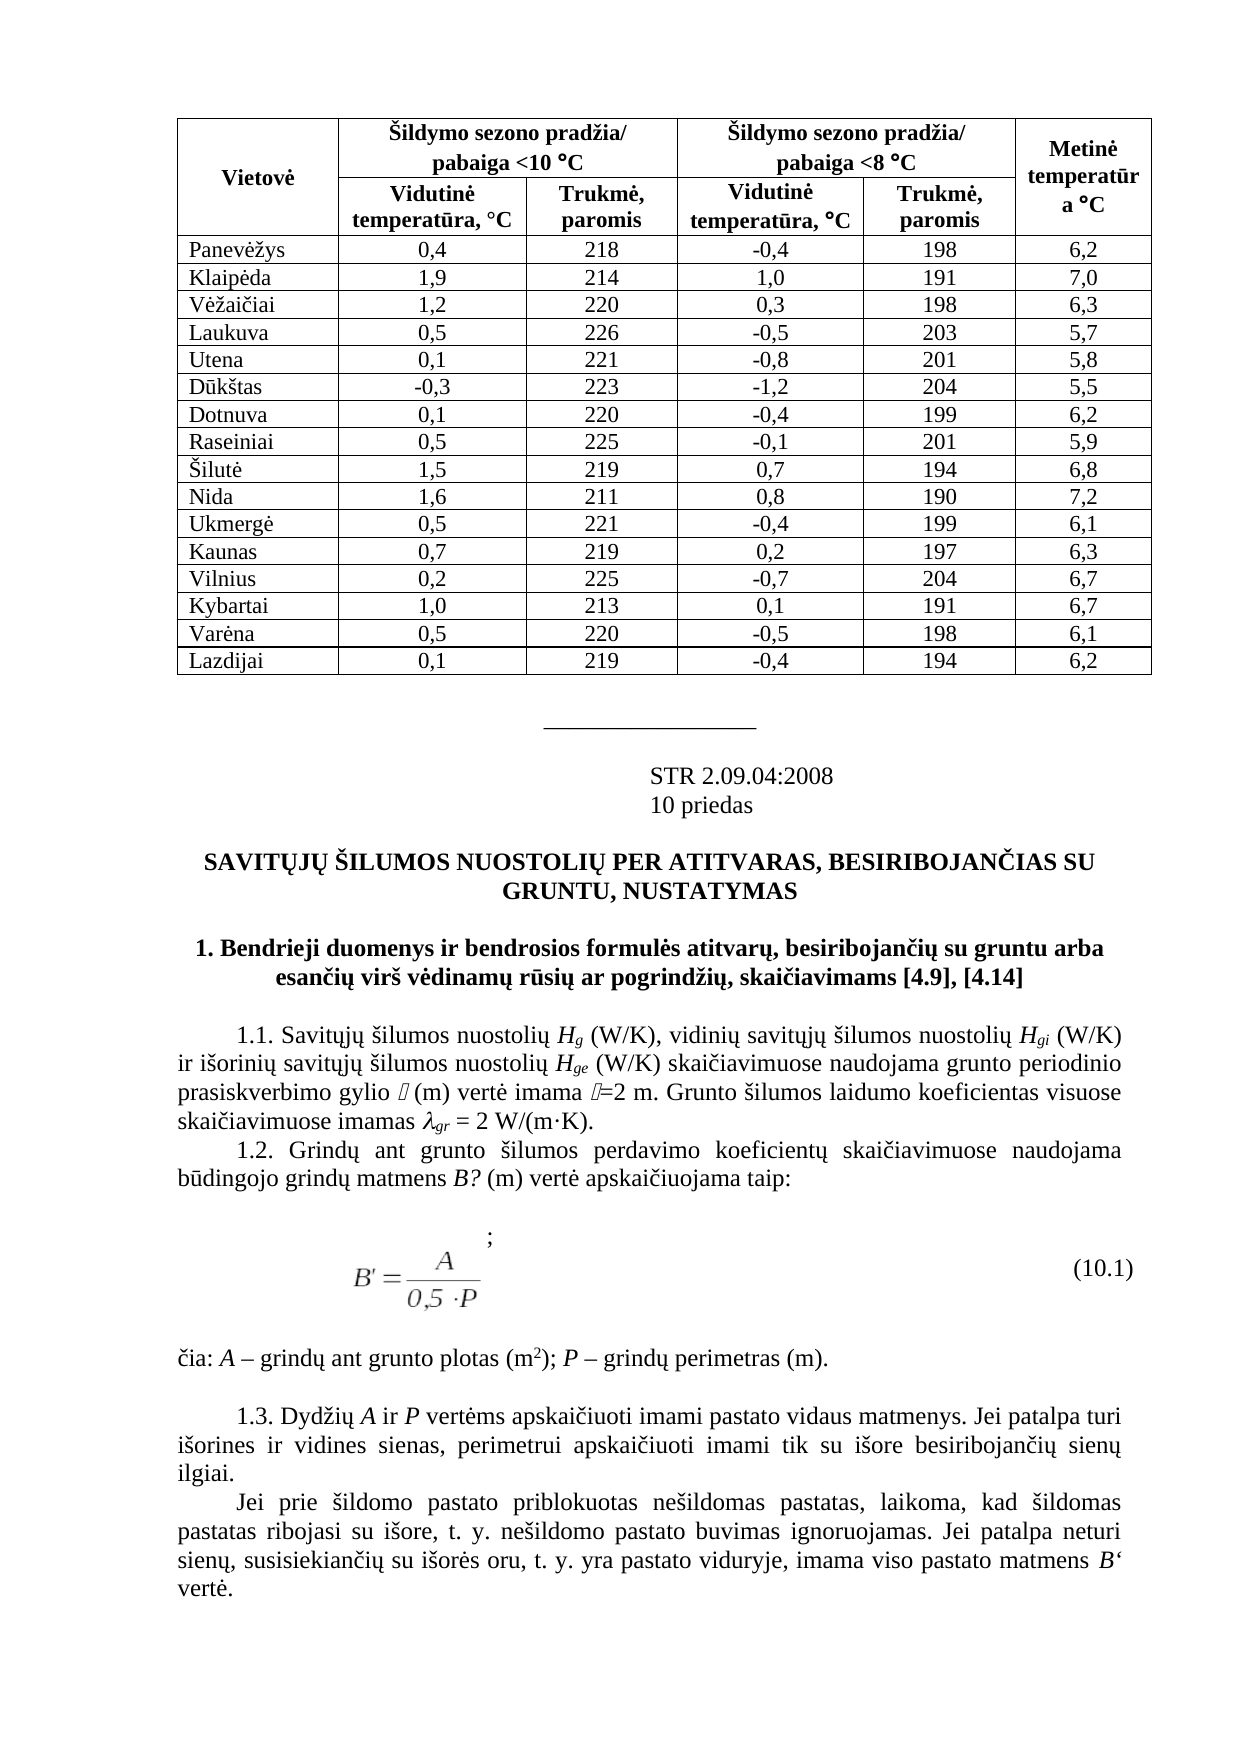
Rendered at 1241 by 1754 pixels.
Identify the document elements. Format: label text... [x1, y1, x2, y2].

text 1. Bendrieji duomenys ir bendrosios formulės atitvarų, besiribojančių su gruntu arba esančių virš vėdinamų rūsių ar pogrindžių, skaičiavimams [4.9], [4.14] [177, 933, 1122, 991]
table_cell -1,2 [678, 374, 863, 400]
text 1.1. Savitųjų šilumos nuostolių Hg (W/K), vidinių savitųjų šilumos nuostolių Hgi (W/K) ir išorinių savitųjų šilumos nuostolių Hge (W/K) skaičiavimuose naudojama grunto periodinio prasiskverbimo gylio  (m) vertė imama =2 m. Grunto šilumos laidumo koeficientas visuose skaičiavimuose imamas gr = 2 W/(m·K). [177, 1020, 1122, 1135]
table_cell Vėžaičiai [178, 291, 338, 318]
table_cell 0,8 [678, 483, 863, 509]
table_cell 204 [864, 565, 1015, 592]
table_cell 191 [864, 593, 1015, 619]
table_cell 225 [527, 428, 677, 454]
table_cell Kybartai [178, 593, 338, 619]
table_cell Kaunas [178, 538, 338, 564]
text STR 2.09.04:2008 [649, 761, 1122, 790]
table_cell -0,7 [678, 565, 863, 592]
table_cell 198 [864, 236, 1015, 263]
table_cell 218 [527, 236, 677, 263]
table_cell -0,4 [678, 510, 863, 537]
table_cell 198 [864, 620, 1015, 646]
table_cell 197 [864, 538, 1015, 564]
table_cell 201 [864, 346, 1015, 372]
table_cell 0,7 [678, 456, 863, 482]
table_cell 5,7 [1016, 319, 1151, 345]
table_cell 6,2 [1016, 401, 1151, 427]
text čia: A – grindų ant grunto plotas (m2); P – grindų perimetras (m). [177, 1343, 1122, 1372]
table_cell 1,0 [339, 593, 526, 619]
table_cell Klaipėda [178, 264, 338, 290]
table_cell 7,2 [1016, 483, 1151, 509]
table_header Metinė temperatūra °C [1016, 119, 1151, 235]
text Jei prie šildomo pastato priblokuotas nešildomas pastatas, laikoma, kad šildomas pastatas ribojasi su išore, t. y. nešildomo pastato buvimas ignoruojamas. Jei patalpa neturi sienų, susisiekiančių su išorės oru, t. y. yra pastato viduryje, imama viso pastato matmens B‘ vertė. [177, 1487, 1122, 1602]
table_cell 0,1 [678, 593, 863, 619]
table_cell Dūkštas [178, 374, 338, 400]
table_cell Šilutė [178, 456, 338, 482]
table_header (10.1) [663, 1221, 1144, 1315]
table_cell 221 [527, 346, 677, 372]
table_cell 6,3 [1016, 538, 1151, 564]
table_cell 203 [864, 319, 1015, 345]
table_cell 0,1 [339, 648, 526, 674]
table_cell 219 [527, 538, 677, 564]
table_cell 220 [527, 620, 677, 646]
table_cell 0,4 [339, 236, 526, 263]
table_cell 6,1 [1016, 620, 1151, 646]
table_cell 5,9 [1016, 428, 1151, 454]
table_cell Utena [178, 346, 338, 372]
table_cell 1,0 [678, 264, 863, 290]
table_cell 0,3 [678, 291, 863, 318]
text _________________ [177, 703, 1122, 732]
table_cell 1,2 [339, 291, 526, 318]
table_cell 201 [864, 428, 1015, 454]
table_cell 213 [527, 593, 677, 619]
table_cell Ukmergė [178, 510, 338, 537]
table_cell Varėna [178, 620, 338, 646]
table_header Šildymo sezono pradžia/ pabaiga <10 °C [339, 119, 677, 177]
table_cell 220 [527, 401, 677, 427]
table_cell Nida [178, 483, 338, 509]
table_cell Vidutinė temperatūra, °C [339, 178, 526, 235]
table_cell 190 [864, 483, 1015, 509]
table_cell 223 [527, 374, 677, 400]
table_cell 1,6 [339, 483, 526, 509]
table_cell Lazdijai [178, 648, 338, 674]
table_cell Trukmė, paromis [864, 178, 1015, 235]
table_cell 199 [864, 510, 1015, 537]
table_cell 219 [527, 648, 677, 674]
table_cell 6,2 [1016, 236, 1151, 263]
table_cell 191 [864, 264, 1015, 290]
table_cell -0,3 [339, 374, 526, 400]
table_cell 1,5 [339, 456, 526, 482]
table_cell 211 [527, 483, 677, 509]
table_cell 6,3 [1016, 291, 1151, 318]
table_cell 194 [864, 456, 1015, 482]
table_cell 6,1 [1016, 510, 1151, 537]
table_cell 198 [864, 291, 1015, 318]
table_cell 6,2 [1016, 648, 1151, 674]
table_cell Trukmė, paromis [527, 178, 677, 235]
text 1.2. Grindų ant grunto šilumos perdavimo koeficientų skaičiavimuose naudojama būdingojo grindų matmens B? (m) vertė apskaičiuojama taip: [177, 1135, 1122, 1192]
table_cell 6,7 [1016, 593, 1151, 619]
table_cell 225 [527, 565, 677, 592]
table_cell -0,8 [678, 346, 863, 372]
table_cell Laukuva [178, 319, 338, 345]
table_cell 6,7 [1016, 565, 1151, 592]
text 1.3. Dydžių A ir P vertėms apskaičiuoti imami pastato vidaus matmenys. Jei patalpa turi išorines ir vidines sienas, perimetrui apskaičiuoti imami tik su išore besiribojančių sienų ilgiai. [177, 1401, 1122, 1487]
table_cell 0,1 [339, 401, 526, 427]
table_cell Dotnuva [178, 401, 338, 427]
table_cell 221 [527, 510, 677, 537]
table_cell 204 [864, 374, 1015, 400]
table_cell 194 [864, 648, 1015, 674]
text 10 priedas [649, 790, 1122, 818]
table_cell 0,2 [678, 538, 863, 564]
table_cell 0,5 [339, 620, 526, 646]
table_cell 226 [527, 319, 677, 345]
table_cell 0,5 [339, 510, 526, 537]
text SAVITŲJŲ ŠILUMOS NUOSTOLIŲ PER ATITVARAS, BESIRIBOJANČIAS SU GRUNTU, NUSTATYMAS [177, 847, 1122, 905]
table_cell Panevėžys [178, 236, 338, 263]
table_cell -0,4 [678, 236, 863, 263]
table_cell 7,0 [1016, 264, 1151, 290]
table_cell 0,2 [339, 565, 526, 592]
table_cell 220 [527, 291, 677, 318]
table_cell Raseiniai [178, 428, 338, 454]
table_cell 0,1 [339, 346, 526, 372]
table_cell 0,7 [339, 538, 526, 564]
table_cell Vidutinė temperatūra, °C [678, 178, 863, 235]
table_cell -0,4 [678, 401, 863, 427]
table_cell Vilnius [178, 565, 338, 592]
table_cell 0,5 [339, 428, 526, 454]
table_cell 5,5 [1016, 374, 1151, 400]
table_header Vietovė [178, 119, 338, 235]
table_cell -0,5 [678, 319, 863, 345]
table_cell 214 [527, 264, 677, 290]
table_cell 6,8 [1016, 456, 1151, 482]
table_cell -0,4 [678, 648, 863, 674]
table_cell 1,9 [339, 264, 526, 290]
table_header ; [177, 1221, 663, 1315]
table_cell 5,8 [1016, 346, 1151, 372]
table_header Šildymo sezono pradžia/ pabaiga <8 °C [678, 119, 1015, 177]
table_cell 199 [864, 401, 1015, 427]
table_cell 219 [527, 456, 677, 482]
table_cell -0,1 [678, 428, 863, 454]
table_cell 0,5 [339, 319, 526, 345]
table_cell -0,5 [678, 620, 863, 646]
